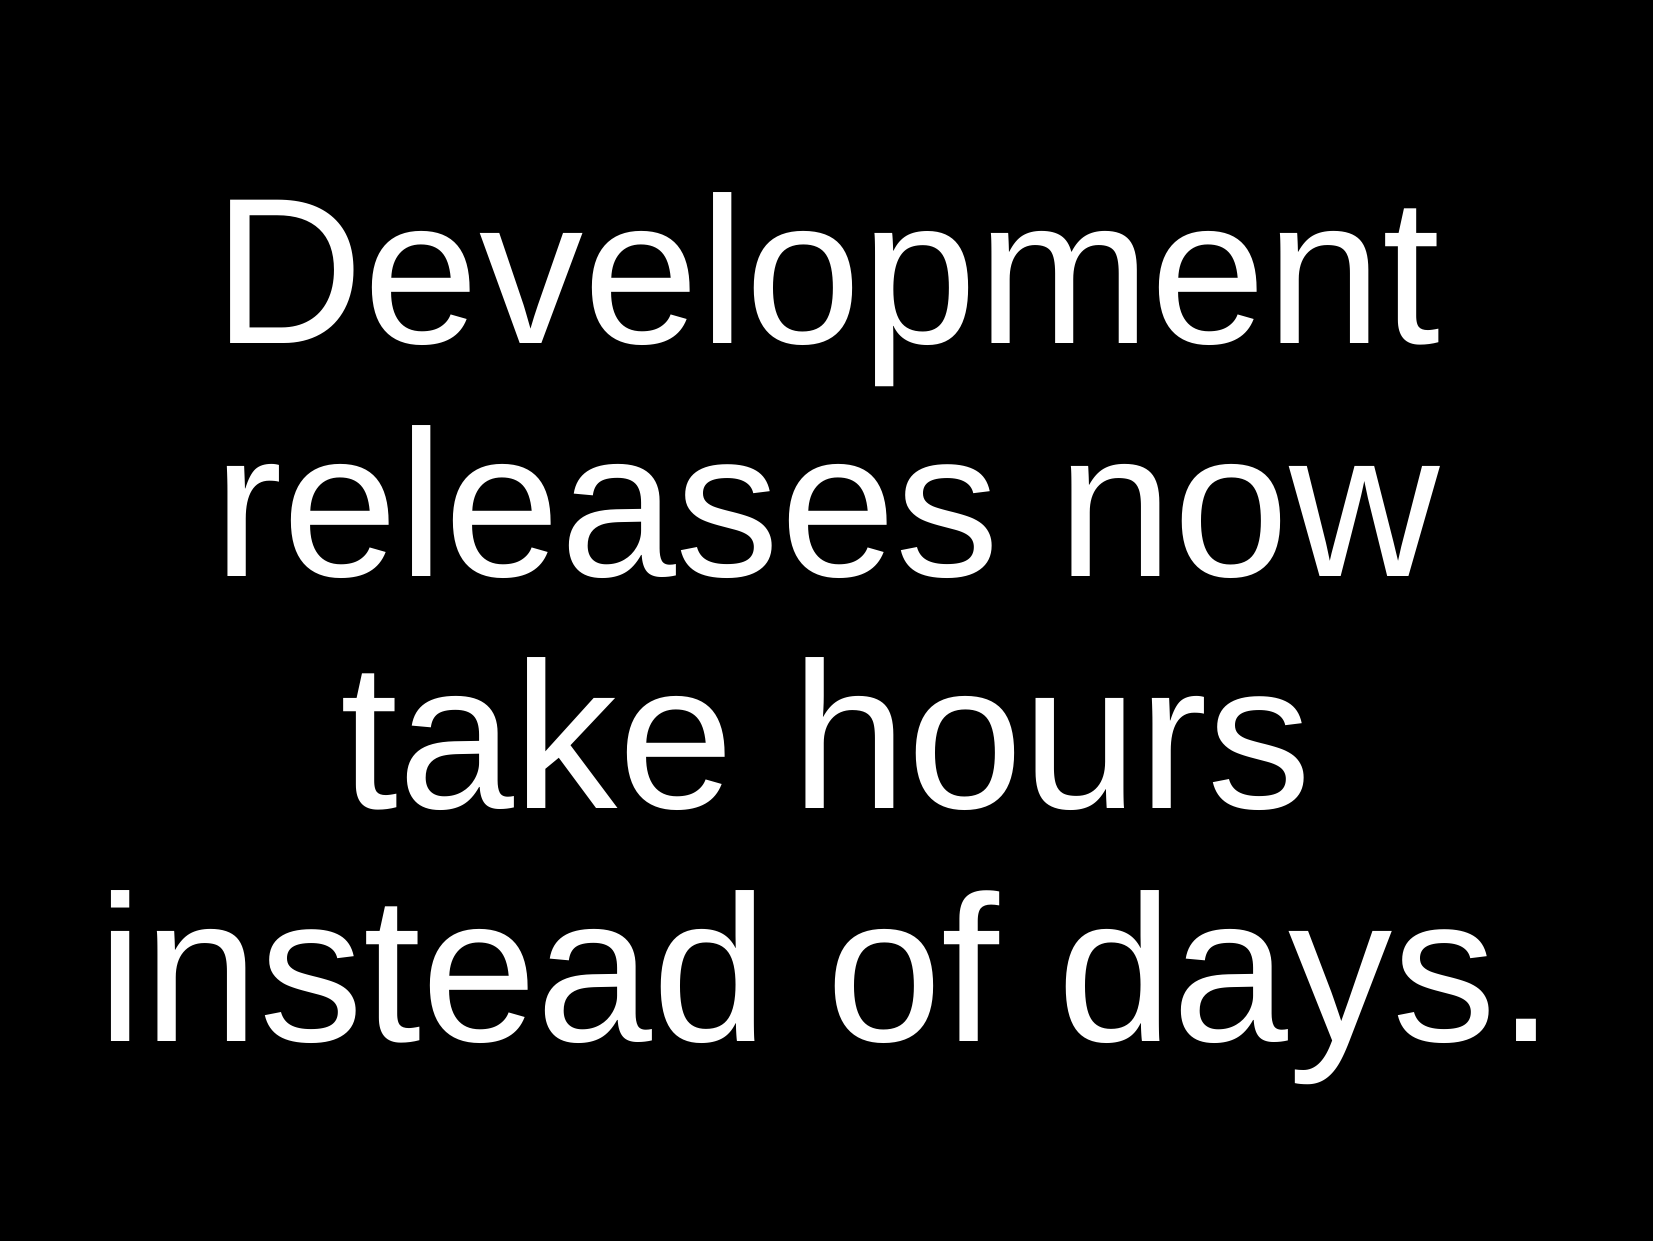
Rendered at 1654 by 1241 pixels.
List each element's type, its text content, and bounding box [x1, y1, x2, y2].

title Development releases now take hours instead of days. [82, 101, 1571, 1140]
